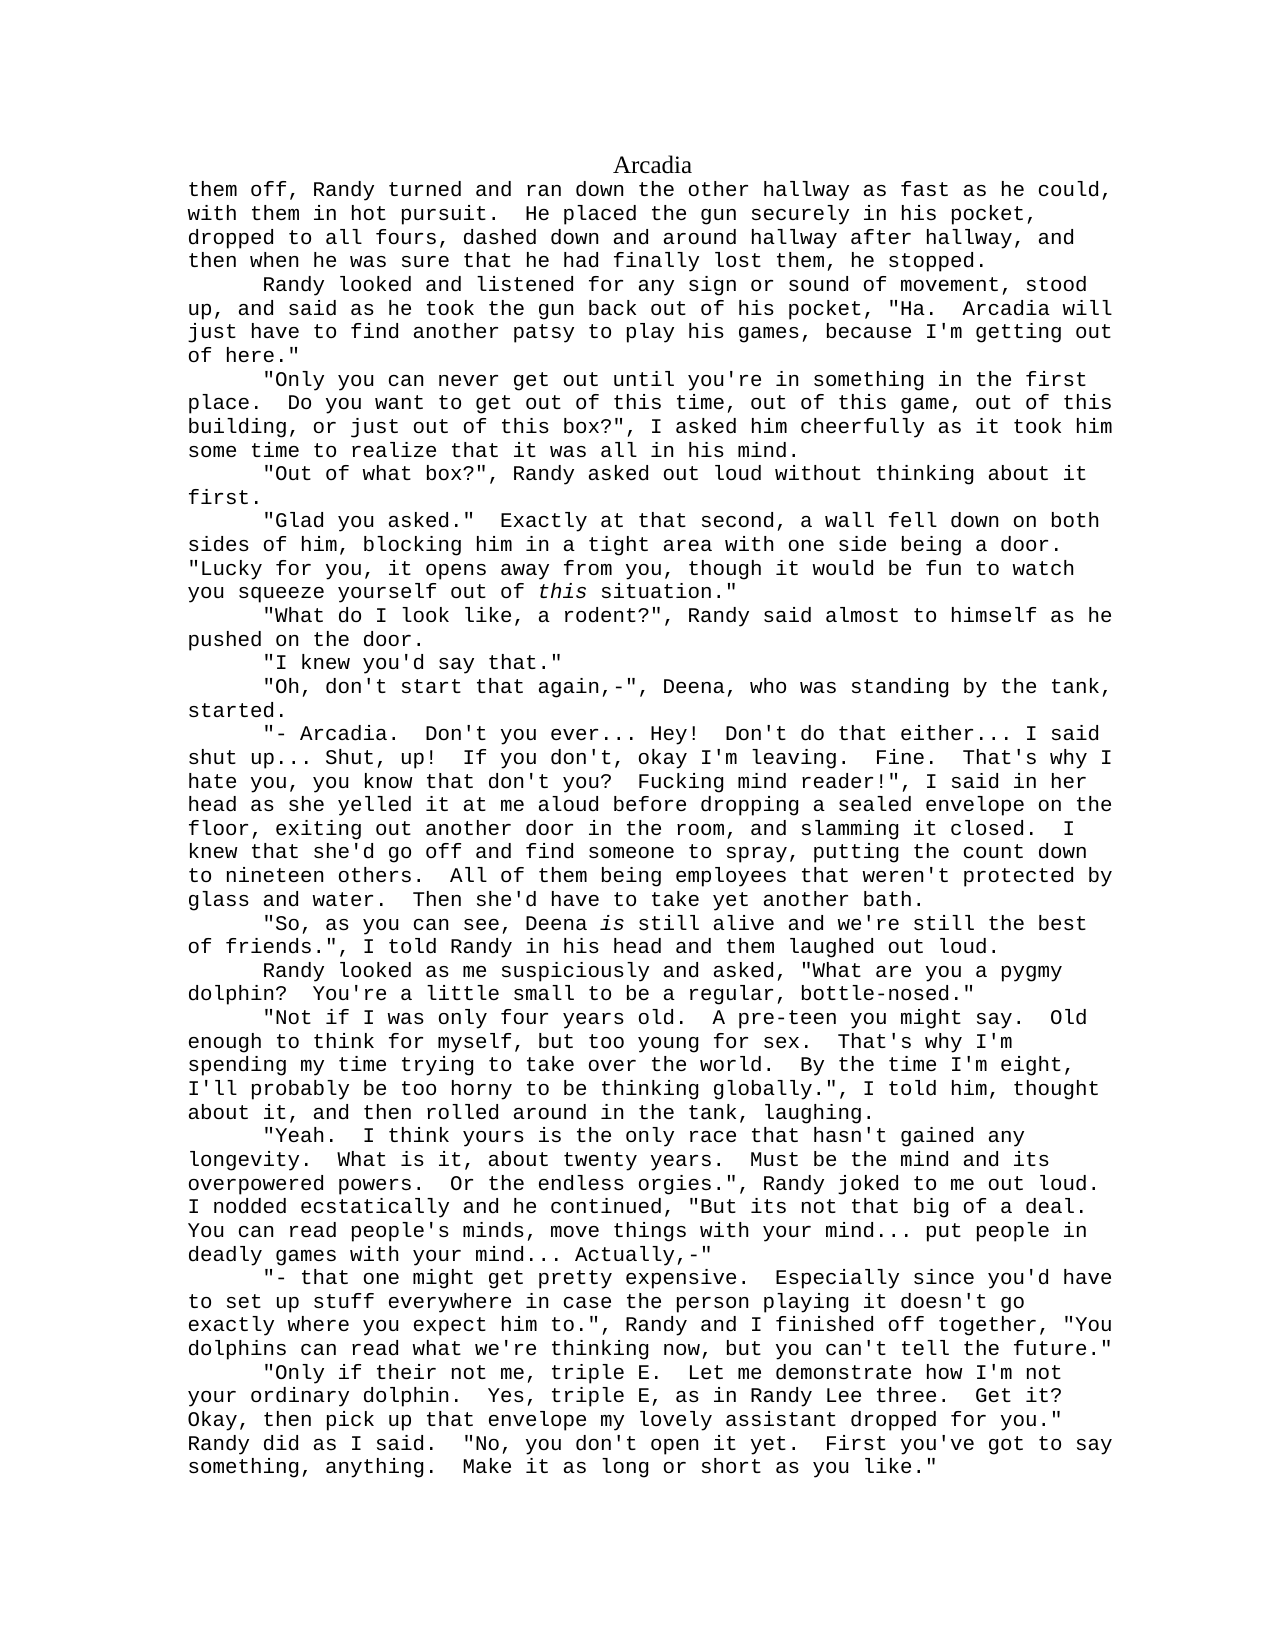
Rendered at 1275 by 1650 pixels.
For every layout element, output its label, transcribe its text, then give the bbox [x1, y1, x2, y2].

text "Only you can never get out until you're in something in the first place. Do you want to get out of this time, out of this game, out of this building, or just out of this box?", I asked him cheerfully as it took him some time to realize that it was all in his mind. [187, 369, 1117, 463]
text "Yeah. I think yours is the only race that hasn't gained any longevity. What is it, about twenty years. Must be the mind and its overpowered powers. Or the endless orgies.", Randy joked to me out loud. I nodded ecstatically and he continued, "But its not that big of a deal. You can read people's minds, move things with your mind... put people in deadly games with your mind... Actually,-" [187, 1125, 1117, 1267]
text Randy looked and listened for any sign or sound of movement, stood up, and said as he took the gun back out of his pocket, "Ha. Arcadia will just have to find another patsy to play his games, because I'm getting out of here." [187, 274, 1117, 369]
text them off, Randy turned and ran down the other hallway as fast as he could, with them in hot pursuit. He placed the gun securely in his pocket, dropped to all fours, dashed down and around hallway after hallway, and then when he was sure that he had finally lost them, he stopped. [187, 179, 1117, 274]
text "Glad you asked." Exactly at that second, a wall fell down on both sides of him, blocking him in a tight area with one side being a door. "Lucky for you, it opens away from you, though it would be fun to watch you squeeze yourself out of this situation." [187, 511, 1117, 605]
text Randy looked as me suspiciously and asked, "What are you a pygmy dolphin? You're a little small to be a regular, bottle-nosed." [187, 960, 1117, 1007]
text "What do I look like, a rodent?", Randy said almost to himself as he pushed on the door. [187, 605, 1117, 652]
text "Not if I was only four years old. A pre-teen you might say. Old enough to think for myself, but too young for sex. That's why I'm spending my time trying to take over the world. By the time I'm eight, I'll probably be too horny to be thinking globally.", I told him, thought about it, and then rolled around in the tank, laughing. [187, 1007, 1117, 1125]
text "- Arcadia. Don't you ever... Hey! Don't do that either... I said shut up... Shut, up! If you don't, okay I'm leaving. Fine. That's why I hate you, you know that don't you? Fucking mind reader!", I said in her head as she yelled it at me aloud before dropping a sealed envelope on the floor, exiting out another door in the room, and slamming it closed. I knew that she'd go off and find someone to spray, putting the count down to nineteen others. All of them being employees that weren't protected by glass and water. Then she'd have to take yet another bath. [187, 723, 1117, 912]
text "Out of what box?", Randy asked out loud without thinking about it first. [187, 463, 1117, 511]
text "Only if their not me, triple E. Let me demonstrate how I'm not your ordinary dolphin. Yes, triple E, as in Randy Lee three. Get it? Okay, then pick up that envelope my lovely assistant dropped for you." Randy did as I said. "No, you don't open it yet. First you've got to say something, anything. Make it as long or short as you like." [187, 1362, 1117, 1480]
text "- that one might get pretty expensive. Especially since you'd have to set up stuff everywhere in case the person playing it doesn't go exactly where you expect him to.", Randy and I finished off together, "You dolphins can read what we're thinking now, but you can't tell the future." [187, 1267, 1117, 1362]
text "So, as you can see, Deena is still alive and we're still the best of friends.", I told Randy in his head and them laughed out loud. [187, 912, 1117, 960]
text "Oh, don't start that again,-", Deena, who was standing by the tank, started. [187, 676, 1117, 723]
text "I knew you'd say that." [187, 652, 1117, 676]
